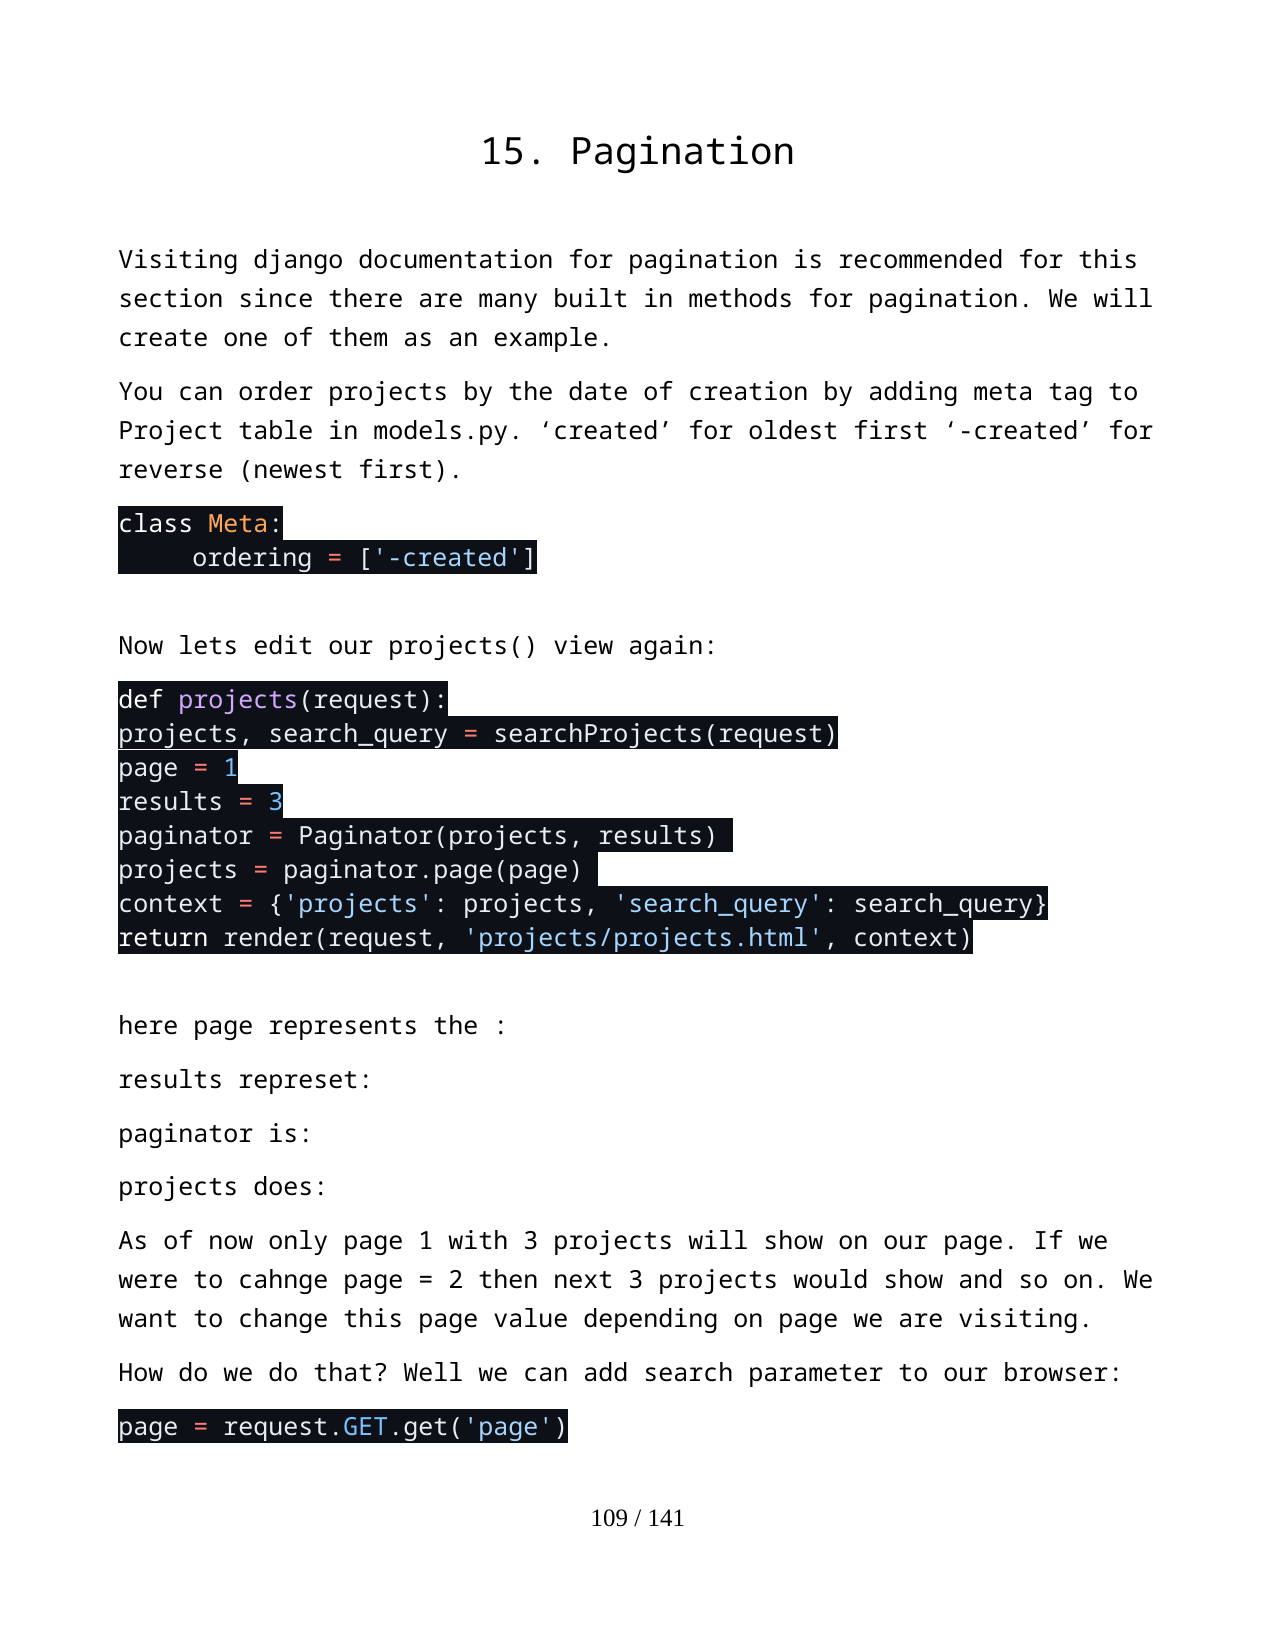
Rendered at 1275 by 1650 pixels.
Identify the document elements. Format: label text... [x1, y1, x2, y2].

text def projects(request): [118, 681, 1157, 716]
text Visiting django documentation for pagination is recommended for this section since there are many built in methods for pagination. We will create one of them as an example. [118, 242, 1157, 354]
text page = request.GET.get('page') [118, 1408, 1157, 1443]
text return render(request, 'projects/projects.html', context) [118, 920, 1157, 954]
text here page represents the : [118, 1008, 1157, 1042]
text projects does: [118, 1169, 1157, 1203]
text How do we do that? Well we can add search parameter to our browser: [118, 1355, 1157, 1389]
text context = {'projects': projects, 'search_query': search_query} [118, 886, 1157, 920]
text paginator = Paginator(projects, results) [118, 818, 1157, 852]
subtitle 15. Pagination [118, 124, 1157, 175]
text ordering = ['-created'] [118, 540, 1157, 574]
text paginator is: [118, 1115, 1157, 1149]
text page = 1 [118, 749, 1157, 784]
text class Meta: [118, 506, 1157, 540]
text Now lets edit our projects() view again: [118, 628, 1157, 662]
text You can order projects by the date of creation by adding meta tag to Project table in models.py. ‘created’ for oldest first ‘-created’ for reverse (newest first). [118, 374, 1157, 486]
text results represet: [118, 1061, 1157, 1096]
text results = 3 [118, 784, 1157, 818]
text projects, search_query = searchProjects(request) [118, 716, 1157, 749]
text As of now only page 1 with 3 projects will show on our page. If we were to cahnge page = 2 then next 3 projects would show and so on. We want to change this page value depending on page we are visiting. [118, 1223, 1157, 1335]
text projects = paginator.page(page) [118, 852, 1157, 886]
